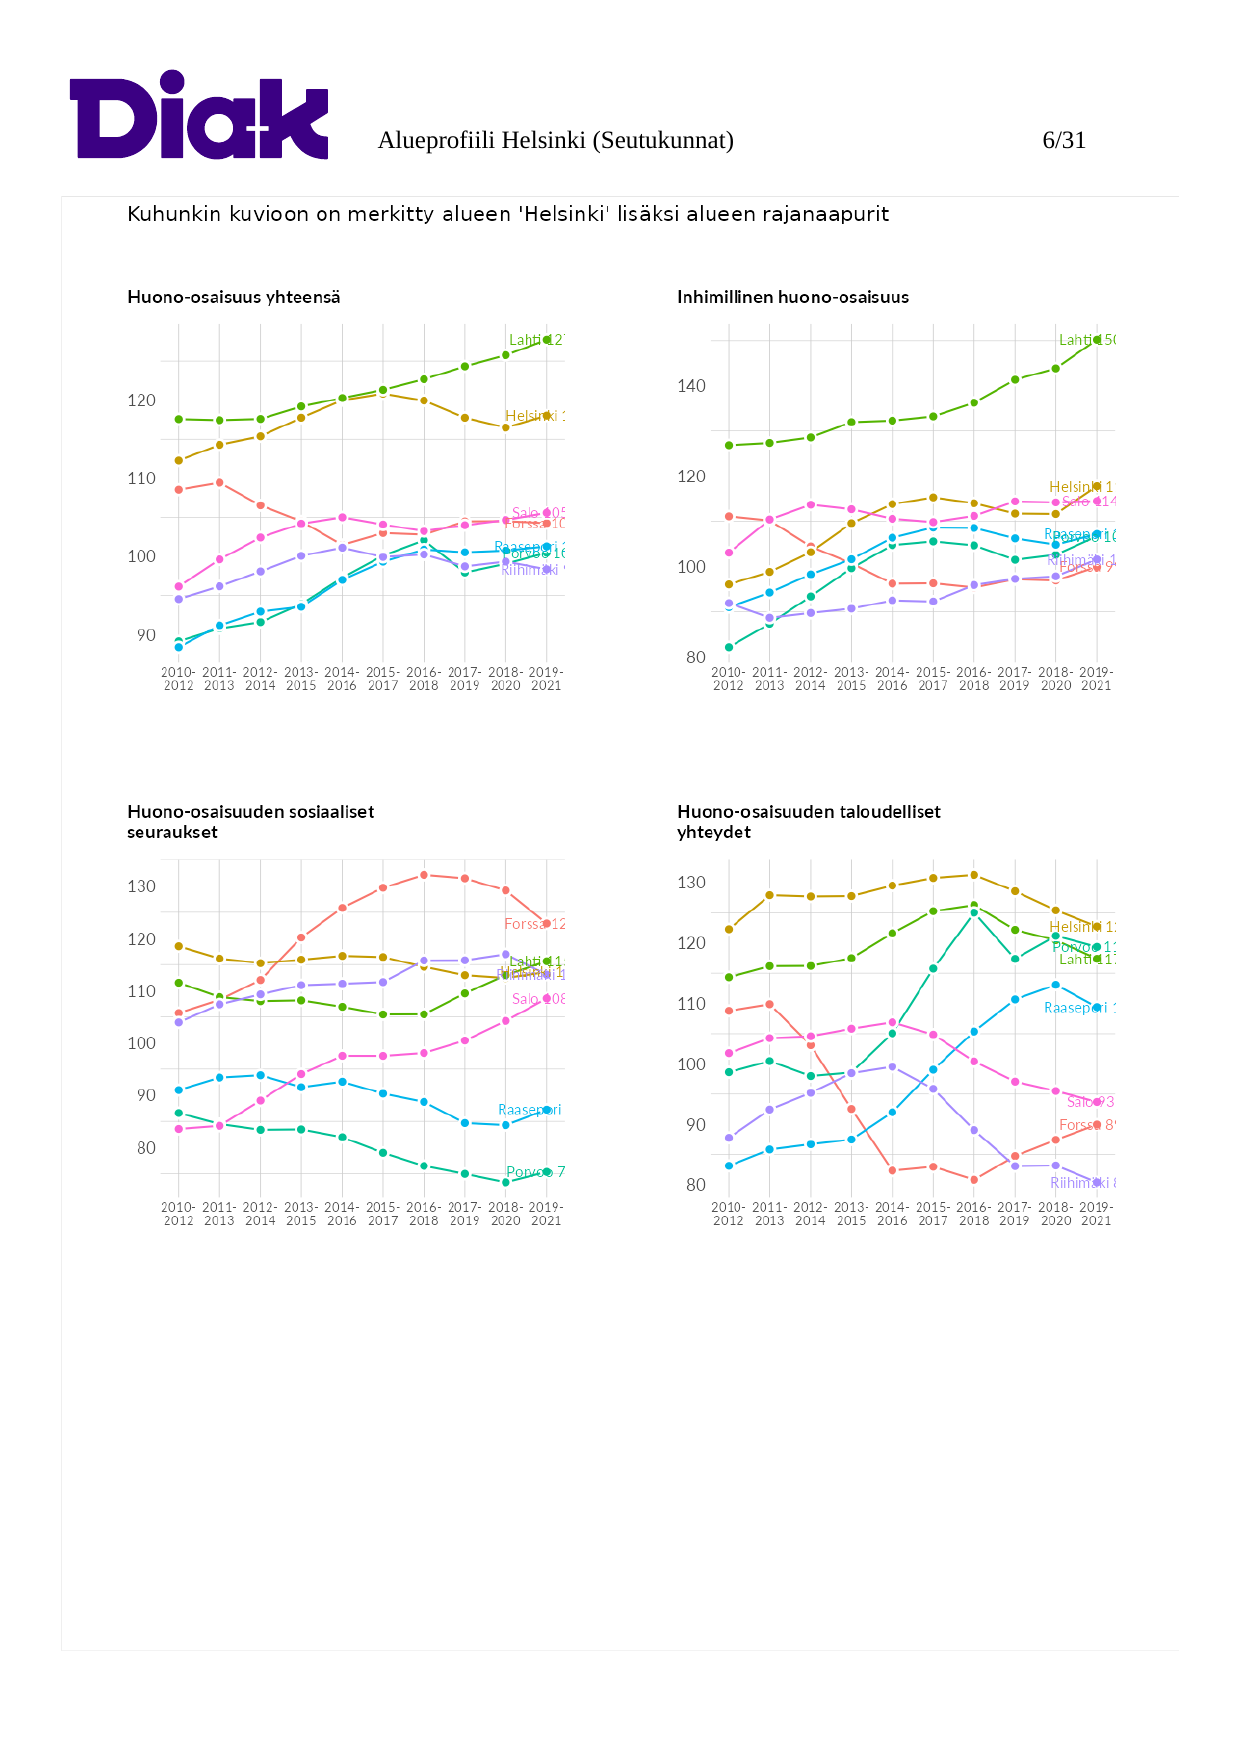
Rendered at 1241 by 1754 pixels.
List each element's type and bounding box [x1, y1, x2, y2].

picture [61, 196, 1179, 1651]
